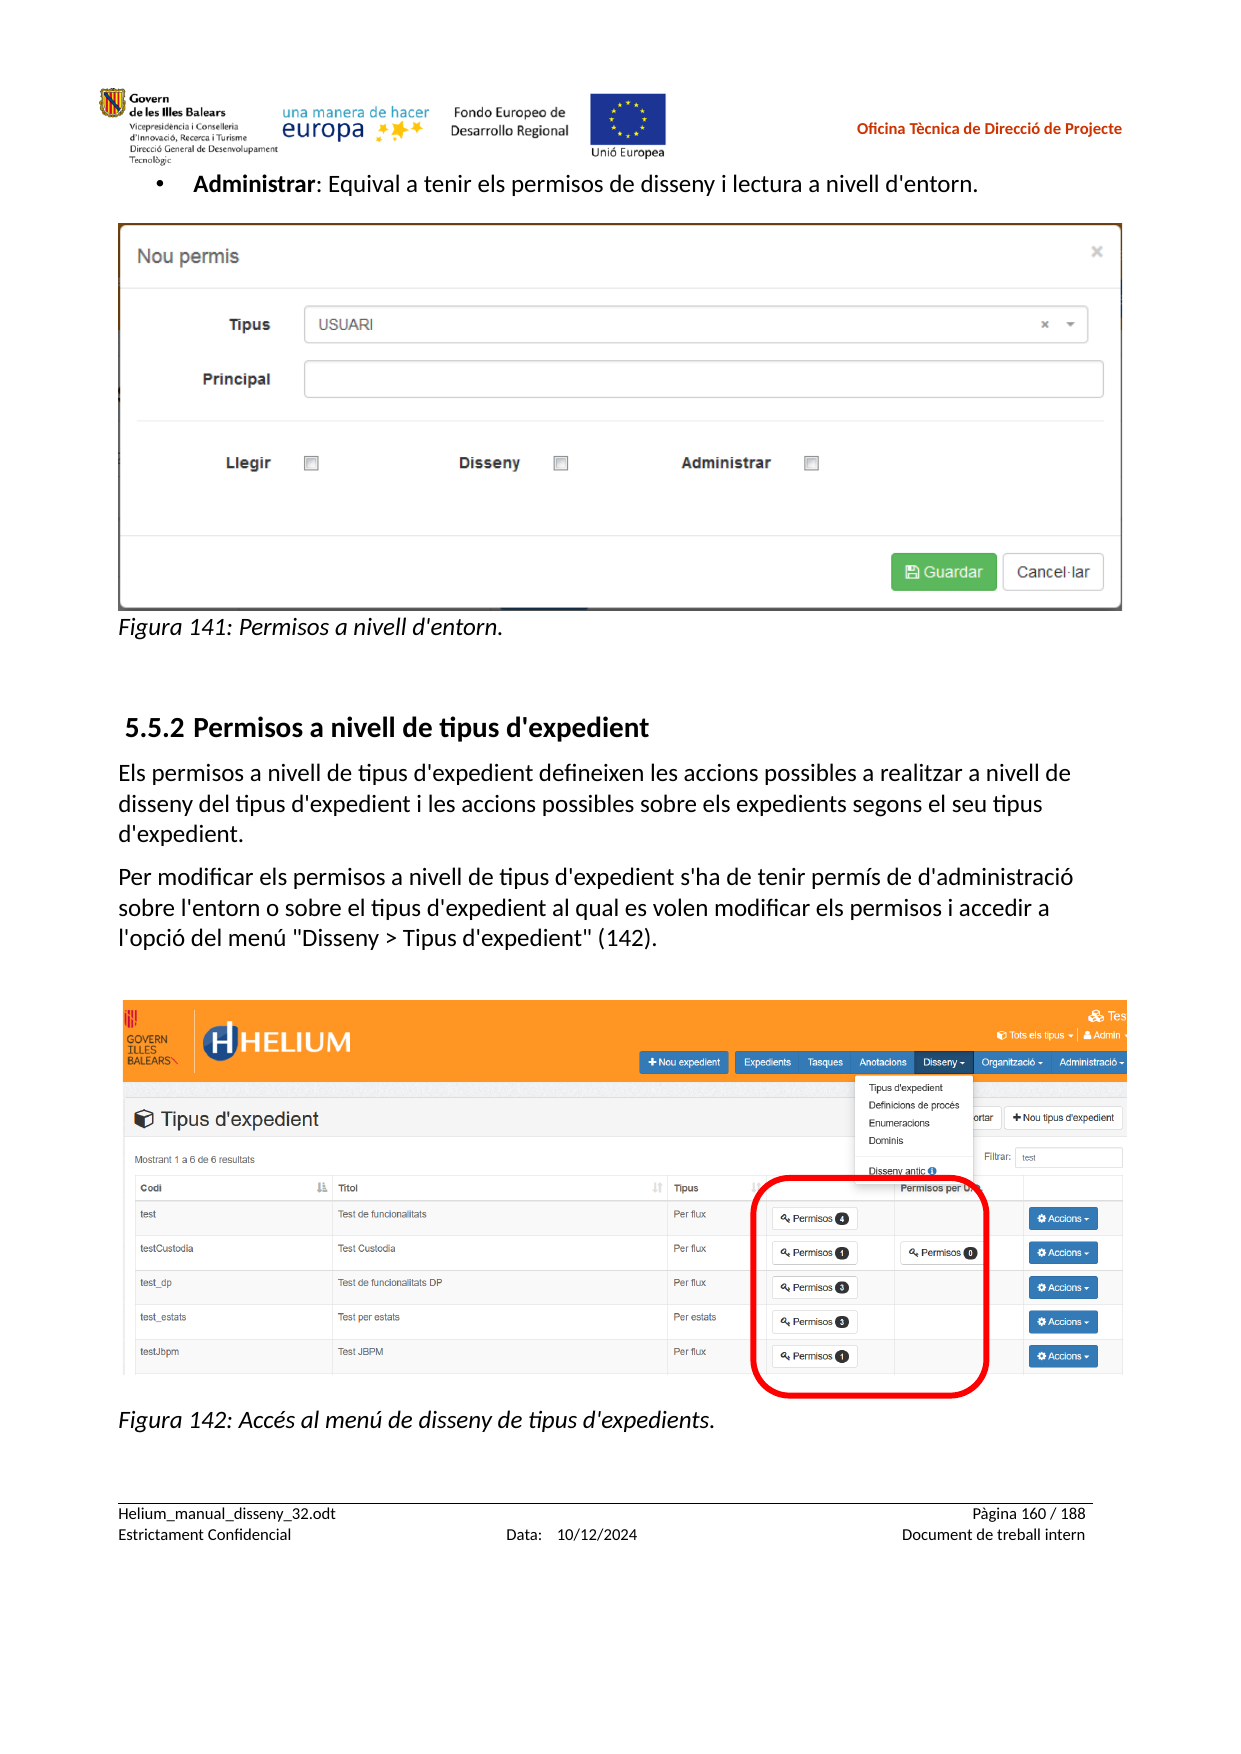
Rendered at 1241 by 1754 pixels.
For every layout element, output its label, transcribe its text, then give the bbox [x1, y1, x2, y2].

text Els permisos a nivell de tipus d'expedient defineixen les accions possibles a realitzar a nivell de disseny del tipus d'expedient i les accions possibles sobre els expedients segons el seu tipus d'expedient. [118, 757, 1122, 849]
list Administrar: Equival a tenir els permisos de disseny i lectura a nivell d'entorn. [156, 168, 1122, 198]
text Figura 141: Permisos a nivell d'entorn. [118, 611, 1122, 641]
text Per modificar els permisos a nivell de tipus d'expedient s'ha de tenir permís de d'administració sobre l'entorn o sobre el tipus d'expedient al qual es volen modificar els permisos i accedir a l'opció del menú "Disseny > Tipus d'expedient" (142). [118, 861, 1122, 953]
picture [118, 223, 1123, 611]
subtitle Permisos a nivell de tipus d'expedient [118, 709, 1122, 745]
picture [99, 87, 668, 166]
picture [122, 1000, 1127, 1375]
text Figura 142: Accés al menú de disseny de tipus d'expedients. [118, 1375, 1132, 1435]
picture [757, 1181, 983, 1375]
